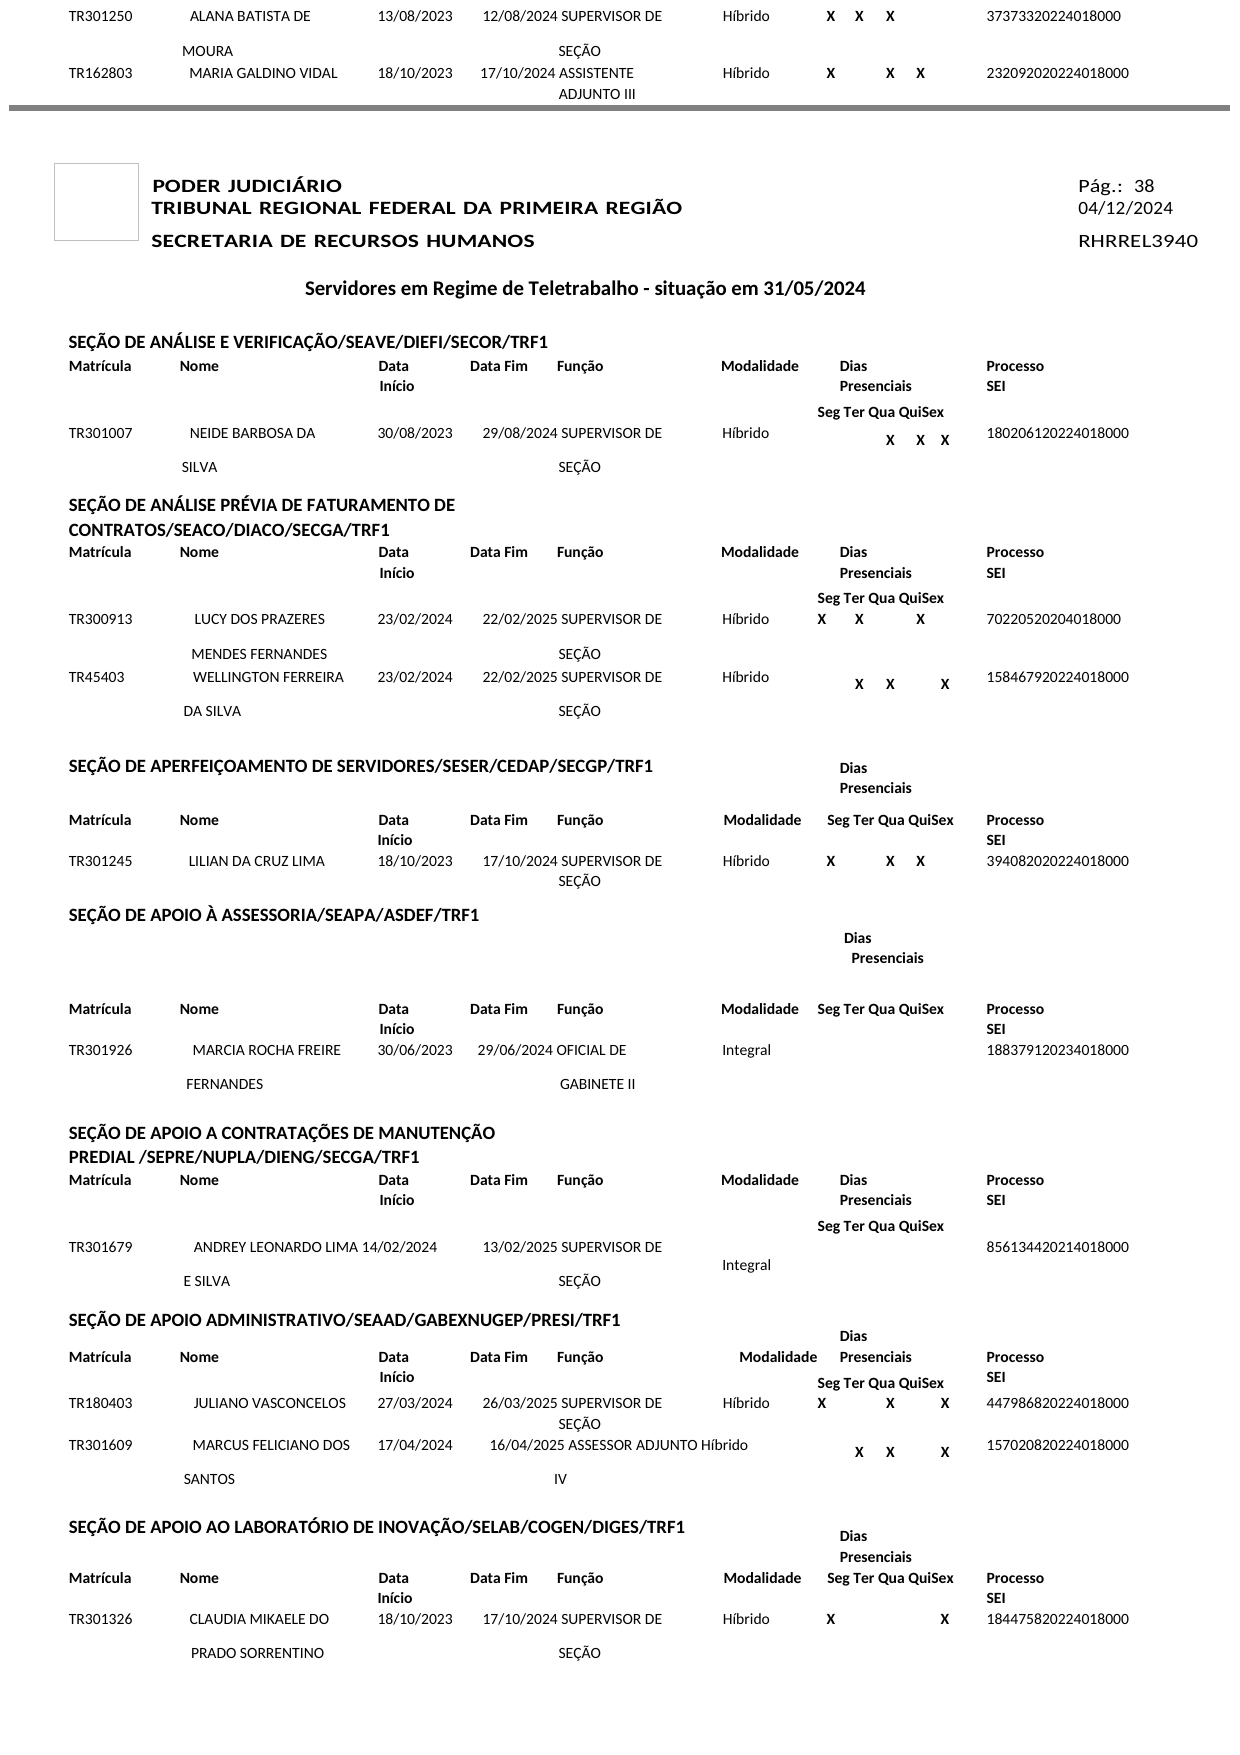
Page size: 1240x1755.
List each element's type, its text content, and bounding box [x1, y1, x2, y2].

table_cell 394082020224018000 [986, 851, 1138, 969]
table_cell Matrícula Nome Data Data Fim Função Início [69, 543, 721, 609]
table_cell TR45403 WELLINGTON FERREIRA 23/02/2024 22/02/2025 SUPERVISOR DE DA SILVA SEÇÃO [69, 667, 721, 724]
table_cell 856134420214018000 [986, 1237, 1138, 1347]
table_cell Processo SEI [986, 810, 1138, 851]
table_header Processo SEI [986, 356, 1138, 423]
table_cell Processo SEI [986, 1170, 1138, 1237]
table_cell 157020820224018000 [986, 1435, 1138, 1568]
table_cell Dias Presenciais Seg Ter Qua QuiSex [818, 543, 986, 609]
table_cell Matrícula Nome Data Data Fim Função Início [69, 1170, 721, 1237]
table_cell Híbrido [721, 423, 817, 542]
table_cell TR301250 ALANA BATISTA DE 13/08/2023 12/08/2024 SUPERVISOR DE Híbrido X X X MOURA SEÇÃO [69, 6, 986, 63]
table_cell TR162803 MARIA GALDINO VIDAL 18/10/2023 17/10/2024 ASSISTENTE Híbrido X X X ADJUNTO III [69, 64, 986, 105]
table_cell 447986820224018000 [986, 1394, 1138, 1435]
table_cell Híbrido [721, 667, 817, 724]
table_cell X X X [818, 423, 986, 542]
table_cell [818, 1040, 986, 1170]
table_cell X X X Dias Presenciais [818, 1435, 986, 1568]
table_cell 184475820224018000 [986, 1609, 1138, 1666]
table_cell Modalidade [721, 1170, 817, 1237]
table_header Seg Ter Qua QuiSex [818, 999, 986, 1040]
table_header Dias Presenciais Seg Ter Qua QuiSex [818, 356, 986, 423]
table_cell TR301679 ANDREY LEONARDO LIMA 14/02/2024 13/02/2025 SUPERVISOR DE E SILVA SEÇÃO [69, 1237, 721, 1294]
table_cell Híbrido [721, 610, 817, 667]
table_cell Modalidade [721, 543, 817, 609]
table_header Matrícula Nome Data Data Fim Função Início [69, 999, 721, 1040]
table_cell TR301245 LILIAN DA CRUZ LIMA 18/10/2023 17/10/2024 SUPERVISOR DE Híbrido X X X SEÇÃO SEÇÃO DE APOIO À ASSESSORIA/SEAPA/ASDEF/TRF1 Dias Presenciais [69, 851, 986, 969]
table_cell TR301926 MARCIA ROCHA FREIRE 30/06/2023 29/06/2024 OFICIAL DE FERNANDES GABINETE II SEÇÃO DE APOIO A CONTRATAÇÕES DE MANUTENÇÃO PREDIAL /SEPRE/NUPLA/DIENG/SECGA/TRF1 [69, 1040, 721, 1170]
table_cell Dias Presenciais Seg Ter Qua QuiSex [818, 1170, 986, 1237]
table_cell 180206120224018000 [986, 423, 1138, 542]
table_cell TR301609 MARCUS FELICIANO DOS 17/04/2024 16/04/2025 ASSESSOR ADJUNTO Híbrido SANTOS IV SEÇÃO DE APOIO AO LABORATÓRIO DE INOVAÇÃO/SELAB/COGEN/DIGES/TRF1 [69, 1435, 817, 1568]
table_cell 70220520204018000 [986, 610, 1138, 667]
table_cell X X X [818, 610, 986, 667]
table_header Modalidade [721, 999, 817, 1040]
table_cell TR301007 NEIDE BARBOSA DA 30/08/2023 29/08/2024 SUPERVISOR DE SILVA SEÇÃO SEÇÃO DE ANÁLISE PRÉVIA DE FATURAMENTO DE CONTRATOS/SEACO/DIACO/SECGA/TRF1 [69, 423, 721, 542]
table_cell TR301326 CLAUDIA MIKAELE DO 18/10/2023 17/10/2024 SUPERVISOR DE Híbrido X X PRADO SORRENTINO SEÇÃO [69, 1609, 986, 1666]
table_cell Integral [721, 1040, 817, 1170]
table_cell 188379120234018000 [986, 1040, 1138, 1170]
table_cell SEÇÃO DE APERFEIÇOAMENTO DE SERVIDORES/SESER/CEDAP/SECGP/TRF1 [69, 724, 817, 810]
table_cell Processo SEI [986, 543, 1138, 609]
table_header Modalidade [721, 356, 817, 423]
table_cell X X X Dias Presenciais [818, 667, 986, 810]
table_cell Processo SEI [986, 1568, 1138, 1609]
table_cell Presenciais Seg Ter Qua QuiSex [818, 1347, 986, 1394]
table_cell 37373320224018000 [986, 6, 1138, 63]
table_cell SEÇÃO DE APOIO ADMINISTRATIVO/SEAAD/GABEXNUGEP/PRESI/TRF1 [69, 1294, 817, 1347]
table_cell X X X [818, 1394, 986, 1435]
text SEÇÃO DE ANÁLISE E VERIFICAÇÃO/SEAVE/DIEFI/SECOR/TRF1 [68, 331, 1196, 353]
text Servidores em Regime de Teletrabalho - situação em 31/05/2024 [305, 275, 1196, 300]
table_cell Matrícula Nome Data Data Fim Função Modalidade Seg Ter Qua QuiSex Início [69, 1568, 986, 1609]
table_cell 158467920224018000 [986, 667, 1138, 810]
table_cell TR300913 LUCY DOS PRAZERES 23/02/2024 22/02/2025 SUPERVISOR DE MENDES FERNANDES SEÇÃO [69, 610, 721, 667]
table_cell 232092020224018000 [986, 64, 1138, 105]
table_cell Integral [721, 1237, 817, 1294]
table_cell Dias [818, 1237, 986, 1347]
table_cell Matrícula Nome Data Data Fim Função Modalidade Início [69, 1347, 817, 1394]
table_header Matrícula Nome Data Data Fim Função Início [69, 356, 721, 423]
table_cell Matrícula Nome Data Data Fim Função Modalidade Seg Ter Qua QuiSex Início [69, 810, 986, 851]
table_cell TR180403 JULIANO VASCONCELOS 27/03/2024 26/03/2025 SUPERVISOR DE Híbrido SEÇÃO [69, 1394, 817, 1435]
table_cell Processo SEI [986, 1347, 1138, 1394]
table_header Processo SEI [986, 999, 1138, 1040]
